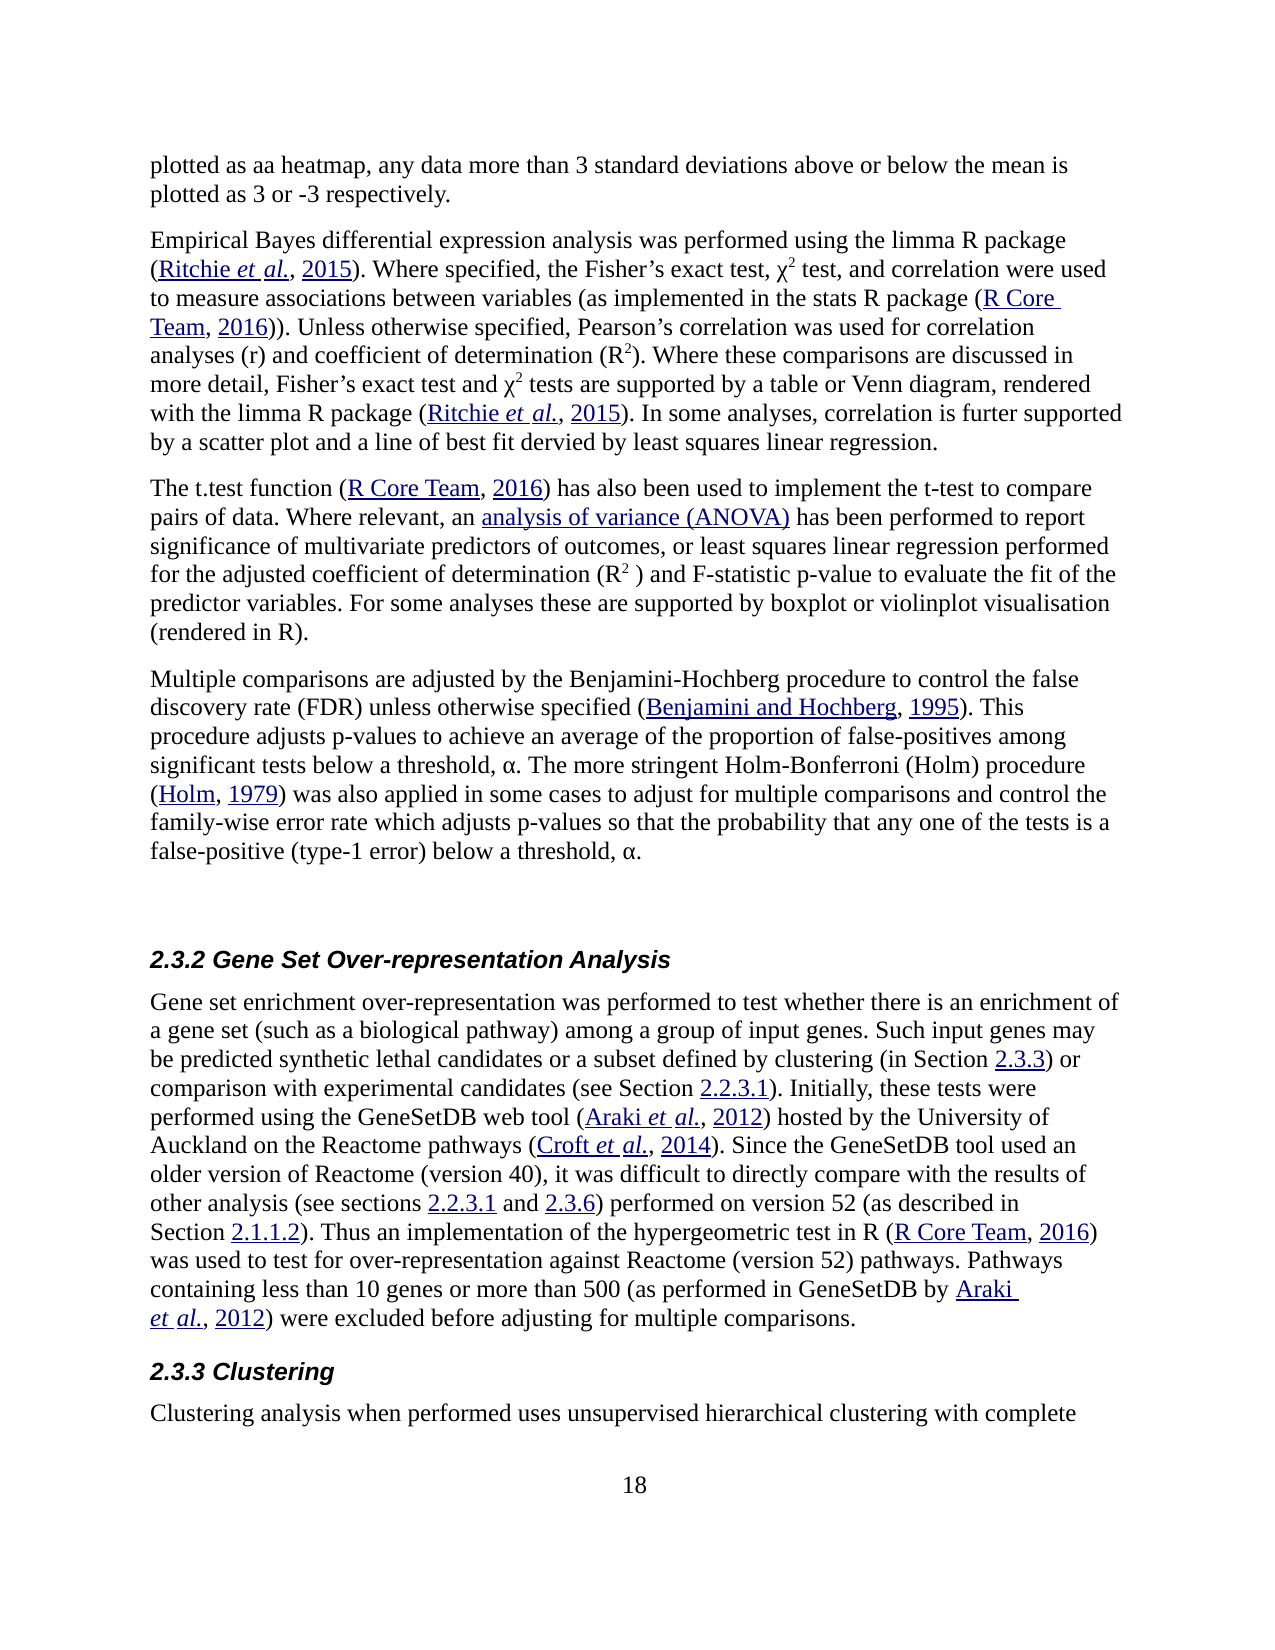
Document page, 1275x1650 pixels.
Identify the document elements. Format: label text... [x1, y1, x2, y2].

text plotted as aa heatmap, any data more than 3 standard deviations above or below the mean is plotted as 3 or -3 respectively. [150, 150, 1125, 207]
text Clustering analysis when performed uses unsupervised hierarchical clustering with complete [150, 1398, 1125, 1426]
text Gene set enrichment over-representation was performed to test whether there is an enrichment of a gene set (such as a biological pathway) among a group of input genes. Such input genes may be predicted synthetic lethal candidates or a subset defined by clustering (in Section 2.3.3) or comparison with experimental candidates (see Section 2.2.3.1). Initially, these tests were performed using the GeneSetDB web tool (Araki et al., 2012) hosted by the University of Auckland on the Reactome pathways (Croft et al., 2014). Since the GeneSetDB tool used an older version of Reactome (version 40), it was difficult to directly compare with the results of other analysis (see sections 2.2.3.1 and 2.3.6) performed on version 52 (as described in Section 2.1.1.2). Thus an implementation of the hypergeometric test in R (R Core Team, 2016) was used to test for over-representation against Reactome (version 52) pathways. Pathways containing less than 10 genes or more than 500 (as performed in GeneSetDB by Araki et al., 2012) were excluded before adjusting for multiple comparisons. [150, 987, 1125, 1332]
text Multiple comparisons are adjusted by the Benjamini-Hochberg procedure to control the false discovery rate (FDR) unless otherwise specified (Benjamini and Hochberg, 1995). This procedure adjusts p-values to achieve an average of the proportion of false-positives among significant tests below a threshold, α. The more stringent Holm-Bonferroni (Holm) procedure (Holm, 1979) was also applied in some cases to adjust for multiple comparisons and control the family-wise error rate which adjusts p-values so that the probability that any one of the tests is a false-positive (type-1 error) below a threshold, α. [150, 664, 1125, 865]
text Empirical Bayes differential expression analysis was performed using the limma R package (Ritchie et al., 2015). Where specified, the Fisher’s exact test, χ2 test, and correlation were used to measure associations between variables (as implemented in the stats R package (R Core Team, 2016)). Unless otherwise specified, Pearson’s correlation was used for correlation analyses (r) and coefficient of determination (R2). Where these comparisons are discussed in more detail, Fisher’s exact test and χ2 tests are supported by a table or Venn diagram, rendered with the limma R package (Ritchie et al., 2015). In some analyses, correlation is furter supported by a scatter plot and a line of best fit dervied by least squares linear regression. [150, 225, 1125, 455]
subtitle 2.3.3 Clustering [150, 1357, 1125, 1385]
subtitle 2.3.2 Gene Set Over-representation Analysis [150, 946, 1125, 974]
text The t.test function (R Core Team, 2016) has also been used to implement the t-test to compare pairs of data. Where relevant, an analysis of variance (ANOVA) has been performed to report significance of multivariate predictors of outcomes, or least squares linear regression performed for the adjusted coefficient of determination (R2 ) and F-statistic p-value to evaluate the fit of the predictor variables. For some analyses these are supported by boxplot or violinplot visualisation (rendered in R). [150, 473, 1125, 646]
